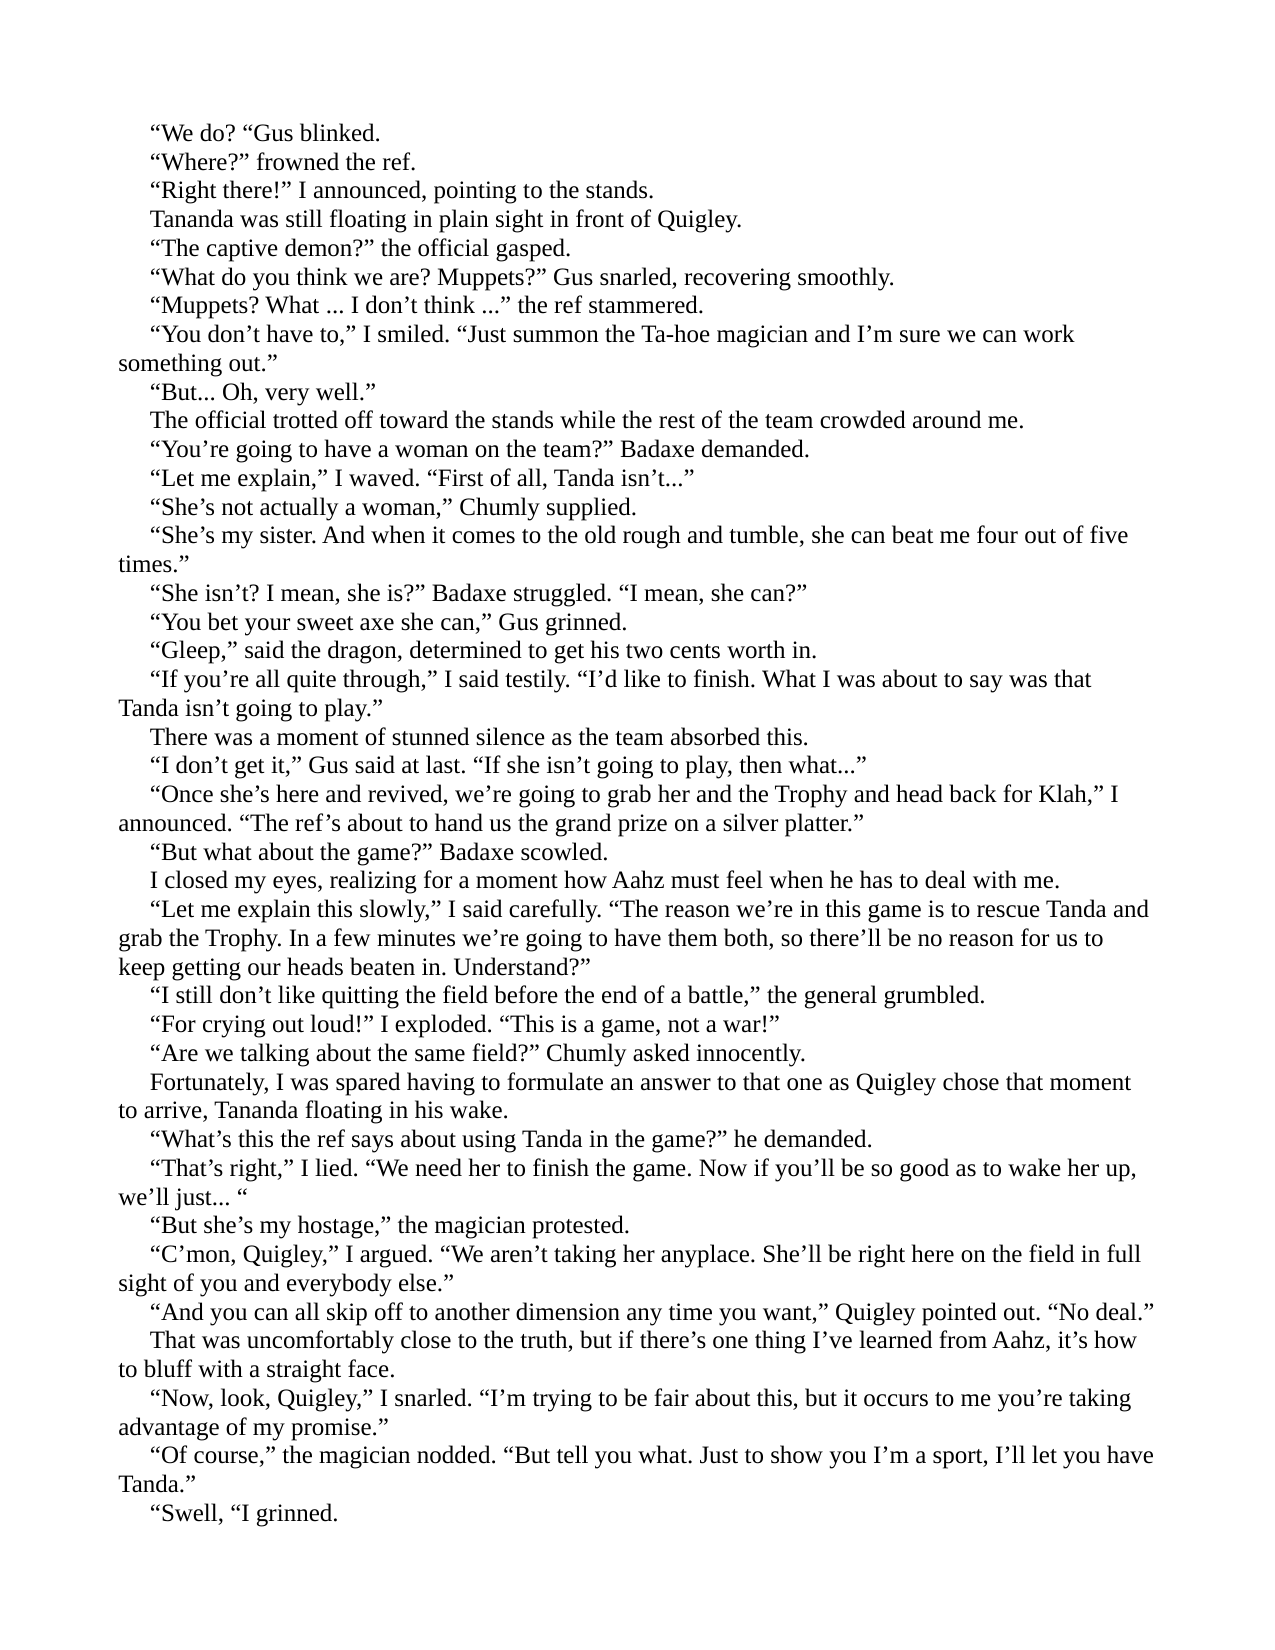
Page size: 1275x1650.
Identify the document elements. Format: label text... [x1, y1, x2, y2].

text “Swell, “I grinned. [118, 1498, 1157, 1527]
text “For crying out loud!” I exploded. “This is a game, not a war!” [118, 1009, 1157, 1038]
text “You bet your sweet axe she can,” Gus grinned. [118, 607, 1157, 636]
text “I don’t get it,” Gus said at last. “If she isn’t going to play, then what...” [118, 751, 1157, 779]
text “Now, look, Quigley,” I snarled. “I’m trying to be fair about this, but it occurs to me you’re taking advantage of my promise.” [118, 1383, 1157, 1441]
text “Of course,” the magician nodded. “But tell you what. Just to show you I’m a sport, I’ll let you have Tanda.” [118, 1441, 1157, 1498]
text Fortunately, I was spared having to formulate an answer to that one as Quigley chose that moment to arrive, Tananda floating in his wake. [118, 1067, 1157, 1124]
text “But she’s my hostage,” the magician protested. [118, 1211, 1157, 1239]
text “Right there!” I announced, pointing to the stands. [118, 176, 1157, 204]
text “What do you think we are? Muppets?” Gus snarled, recovering smoothly. [118, 262, 1157, 291]
text Tananda was still floating in plain sight in front of Quigley. [118, 204, 1157, 233]
text “And you can all skip off to another dimension any time you want,” Quigley pointed out. “No deal.” [118, 1297, 1157, 1326]
text “Once she’s here and revived, we’re going to grab her and the Trophy and head back for Klah,” I announced. “The ref’s about to hand us the grand prize on a silver platter.” [118, 779, 1157, 837]
text “Gleep,” said the dragon, determined to get his two cents worth in. [118, 636, 1157, 664]
text “You don’t have to,” I smiled. “Just summon the Ta-hoe magician and I’m sure we can work something out.” [118, 319, 1157, 377]
text “We do? “Gus blinked. [118, 118, 1157, 147]
text That was uncomfortably close to the truth, but if there’s one thing I’ve learned from Aahz, it’s how to bluff with a straight face. [118, 1326, 1157, 1383]
text “She’s my sister. And when it comes to the old rough and tumble, she can beat me four out of five times.” [118, 521, 1157, 578]
text The official trotted off toward the stands while the rest of the team crowded around me. [118, 406, 1157, 434]
text There was a moment of stunned silence as the team absorbed this. [118, 722, 1157, 751]
text “C’mon, Quigley,” I argued. “We aren’t taking her anyplace. She’ll be right here on the field in full sight of you and everybody else.” [118, 1239, 1157, 1297]
text “What’s this the ref says about using Tanda in the game?” he demanded. [118, 1124, 1157, 1153]
text “Are we talking about the same field?” Chumly asked innocently. [118, 1038, 1157, 1067]
text “But what about the game?” Badaxe scowled. [118, 837, 1157, 866]
text “Where?” frowned the ref. [118, 147, 1157, 176]
text “That’s right,” I lied. “We need her to finish the game. Now if you’ll be so good as to wake her up, we’ll just... “ [118, 1153, 1157, 1211]
text I closed my eyes, realizing for a moment how Aahz must feel when he has to deal with me. [118, 866, 1157, 894]
text “Let me explain this slowly,” I said carefully. “The reason we’re in this game is to rescue Tanda and grab the Trophy. In a few minutes we’re going to have them both, so there’ll be no reason for us to keep getting our heads beaten in. Understand?” [118, 894, 1157, 981]
text “But... Oh, very well.” [118, 377, 1157, 406]
text “Let me explain,” I waved. “First of all, Tanda isn’t...” [118, 463, 1157, 492]
text “Muppets? What ... I don’t think ...” the ref stammered. [118, 291, 1157, 319]
text “I still don’t like quitting the field before the end of a battle,” the general grumbled. [118, 981, 1157, 1009]
text “You’re going to have a woman on the team?” Badaxe demanded. [118, 434, 1157, 463]
text “The captive demon?” the official gasped. [118, 233, 1157, 262]
text “If you’re all quite through,” I said testily. “I’d like to finish. What I was about to say was that Tanda isn’t going to play.” [118, 664, 1157, 722]
text “She isn’t? I mean, she is?” Badaxe struggled. “I mean, she can?” [118, 578, 1157, 607]
text “She’s not actually a woman,” Chumly supplied. [118, 492, 1157, 521]
